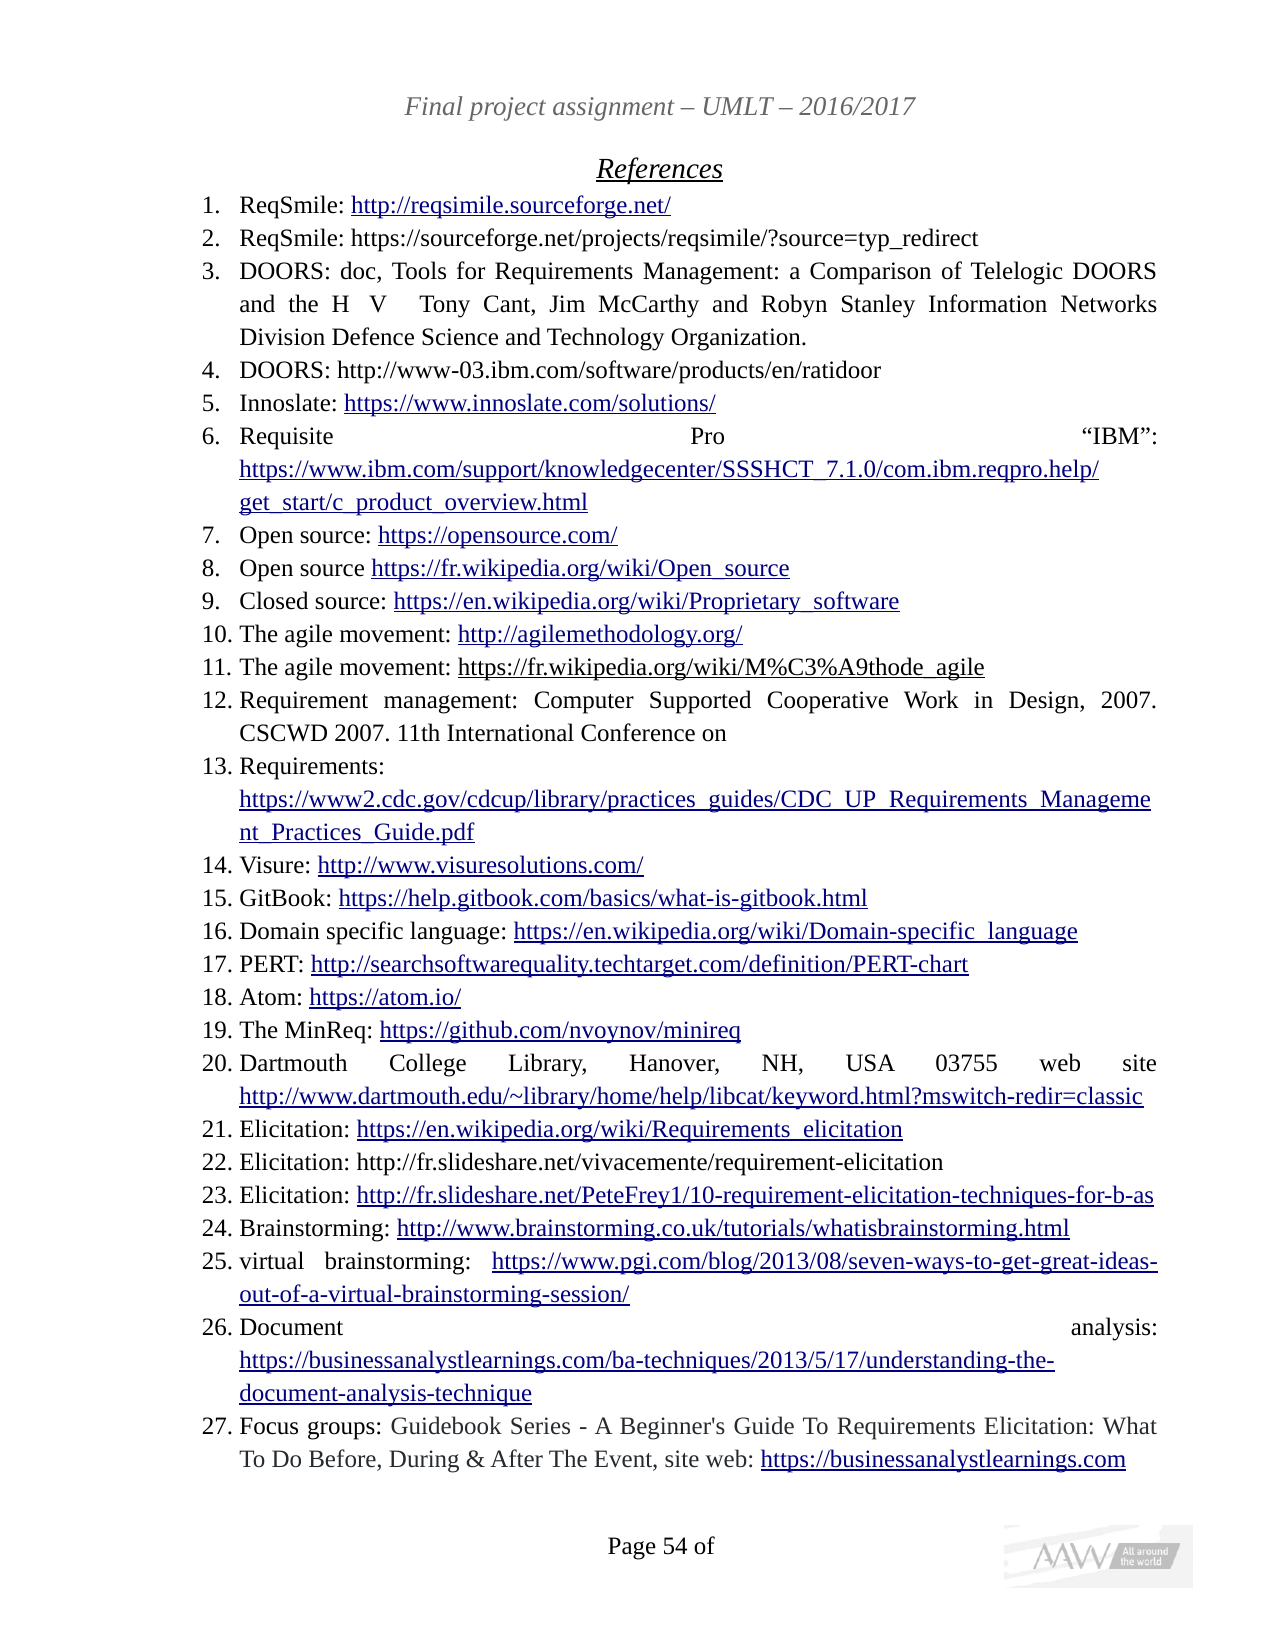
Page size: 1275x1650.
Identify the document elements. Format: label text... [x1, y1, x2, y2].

list Innoslate: https://www.innoslate.com/solutions/ [202, 388, 1158, 417]
list ReqSmile: http://reqsimile.sourceforge.net/ [202, 190, 1158, 218]
list Dartmouth College Library, Hanover, NH, USA 03755 web site http://www.dartmouth.edu/~library/home/help/libcat/keyword.html?mswitch-redir=classic [202, 1048, 1158, 1110]
list Open source https://fr.wikipedia.org/wiki/Open_source [202, 553, 1158, 582]
list virtual brainstorming: https://www.pgi.com/blog/2013/08/seven-ways-to-get-great-ideas-out-of-a-virtual-brainstorming-session/ [202, 1246, 1158, 1308]
list Open source: https://opensource.com/ [202, 520, 1158, 549]
list Elicitation: http://fr.slideshare.net/PeteFrey1/10-requirement-elicitation-techniques-for-b-as [202, 1180, 1158, 1209]
text References [164, 151, 1158, 185]
list Closed source: https://en.wikipedia.org/wiki/Proprietary_software [202, 586, 1158, 615]
list Requirement management: Computer Supported Cooperative Work in Design, 2007. CSCWD 2007. 11th International Conference on [202, 685, 1158, 747]
list The agile movement: http://agilemethodology.org/ [202, 619, 1158, 648]
list Elicitation: http://fr.slideshare.net/vivacemente/requirement-elicitation [202, 1147, 1158, 1176]
list PERT: http://searchsoftwarequality.techtarget.com/definition/PERT-chart [202, 949, 1158, 978]
list Elicitation: https://en.wikipedia.org/wiki/Requirements_elicitation [202, 1114, 1158, 1143]
list Requisite Pro “IBM”: https://www.ibm.com/support/knowledgecenter/SSSHCT_7.1.0/com.ibm.reqpro.help/get_start/c_product_overview.html [202, 421, 1158, 516]
list DOORS: http://www-03.ibm.com/software/products/en/ratidoor [202, 355, 1158, 383]
list Visure: http://www.visuresolutions.com/ [202, 850, 1158, 879]
list Domain specific language: https://en.wikipedia.org/wiki/Domain-specific_language [202, 916, 1158, 945]
picture [1003, 1525, 1193, 1588]
list The agile movement: https://fr.wikipedia.org/wiki/M%C3%A9thode_agile [202, 652, 1158, 681]
list Requirements: https://www2.cdc.gov/cdcup/library/practices_guides/CDC_UP_Requirements_Management_Practices_Guide.pdf [202, 751, 1158, 846]
list The MinReq: https://github.com/nvoynov/minireq [202, 1015, 1158, 1044]
list GitBook: https://help.gitbook.com/basics/what-is-gitbook.html [202, 883, 1158, 912]
list Atom: https://atom.io/ [202, 982, 1158, 1011]
list Brainstorming: http://www.brainstorming.co.uk/tutorials/whatisbrainstorming.html [202, 1213, 1158, 1242]
list ReqSmile: https://sourceforge.net/projects/reqsimile/?source=typ_redirect [202, 223, 1158, 251]
list DOORS: doc, Tools for Requirements Management: a Comparison of Telelogic DOORS and the HV Tony Cant, Jim McCarthy and Robyn Stanley Information Networks Division Defence Science and Technology Organization. [202, 256, 1158, 351]
list Document analysis: https://businessanalystlearnings.com/ba-techniques/2013/5/17/understanding-the-document-analysis-technique [202, 1312, 1158, 1407]
list Focus groups: Guidebook Series - A Beginner's Guide To Requirements Elicitation: What To Do Before, During & After The Event, site web: https://businessanalystlearnings.com [202, 1411, 1158, 1473]
